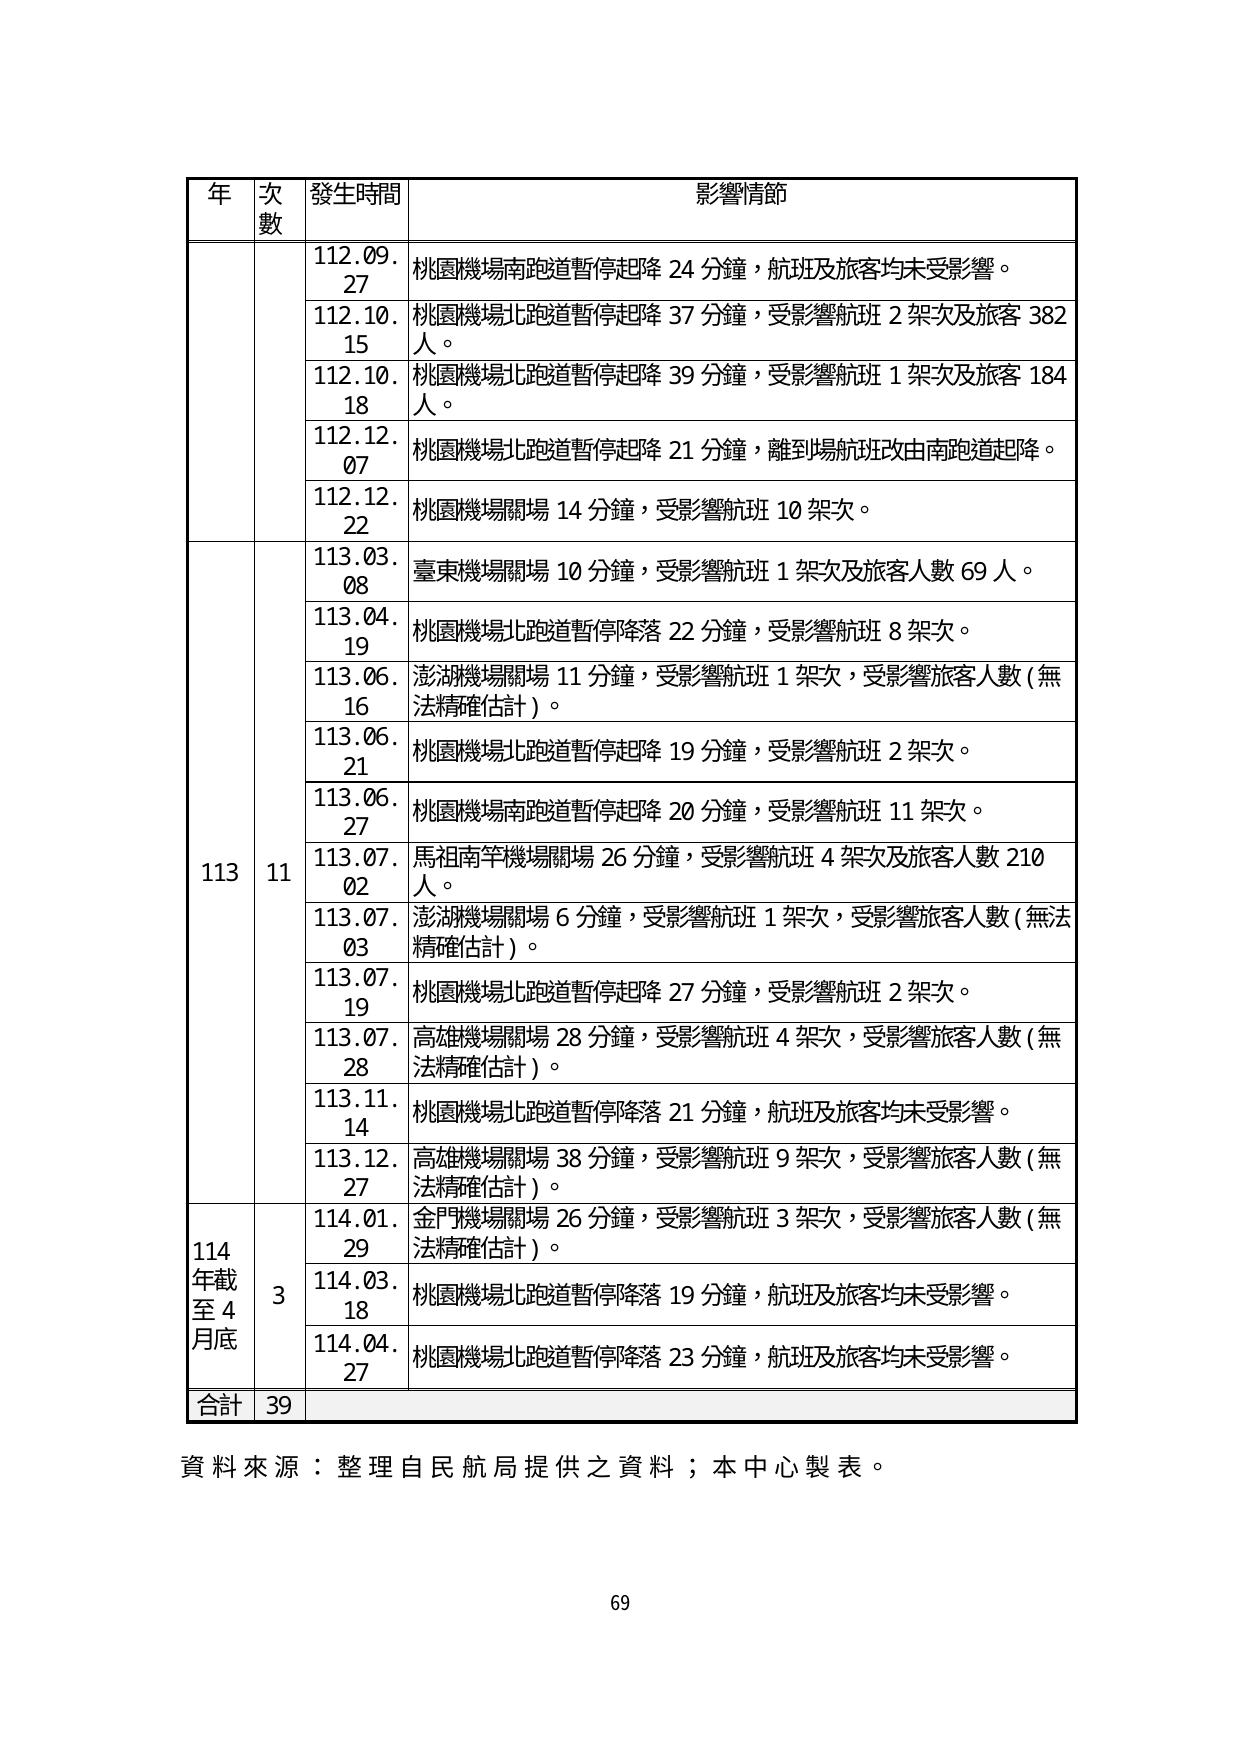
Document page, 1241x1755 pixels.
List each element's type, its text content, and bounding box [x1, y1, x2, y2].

table_cell 高雄機場關場28分鐘，受影響航班4架次，受影響旅客人數(無法精確估計)。 [409, 1023, 1075, 1082]
table_cell 桃園機場南跑道暫停起降24分鐘，航班及旅客均未受影響。 [409, 243, 1075, 300]
table_cell 113.07.19 [306, 963, 408, 1022]
table_cell 112.12.07 [306, 421, 408, 480]
table_cell 114年截至4月底 [189, 1204, 254, 1388]
table_cell 113.07.03 [306, 903, 408, 962]
table_cell 114.03.18 [306, 1264, 408, 1325]
table_cell 39 [255, 1391, 305, 1420]
table_cell 114.01.29 [306, 1204, 408, 1263]
table_cell 3 [255, 1204, 305, 1388]
table_cell 桃園機場北跑道暫停降落19分鐘，航班及旅客均未受影響。 [409, 1264, 1075, 1325]
table_cell 澎湖機場關場6分鐘，受影響航班1架次，受影響旅客人數(無法精確估計)。 [409, 903, 1075, 962]
table_cell 11 [255, 542, 305, 1203]
table_cell 桃園機場北跑道暫停降落22分鐘，受影響航班8架次。 [409, 602, 1075, 661]
table_header 次數 [255, 180, 305, 239]
table_header 年 [189, 180, 254, 239]
table_cell 113.11.14 [306, 1084, 408, 1143]
table_cell 高雄機場關場38分鐘，受影響航班9架次，受影響旅客人數(無法精確估計)。 [409, 1144, 1075, 1203]
table_cell 桃園機場北跑道暫停起降27分鐘，受影響航班2架次。 [409, 963, 1075, 1022]
table_cell 桃園機場南跑道暫停起降20分鐘，受影響航班11架次。 [409, 783, 1075, 842]
table_cell 臺東機場關場10分鐘，受影響航班1架次及旅客人數69人。 [409, 542, 1075, 601]
table_header 發生時間 [306, 180, 408, 239]
table_cell 桃園機場北跑道暫停起降21分鐘，離到場航班改由南跑道起降。 [409, 421, 1075, 480]
table_header 影響情節 [409, 180, 1075, 239]
table_cell 112.10.18 [306, 361, 408, 420]
table_cell 113.06.21 [306, 722, 408, 781]
table_cell 113.06.16 [306, 662, 408, 721]
table_cell 桃園機場關場14分鐘，受影響航班10架次。 [409, 481, 1075, 541]
table_cell 桃園機場北跑道暫停降落23分鐘，航班及旅客均未受影響。 [409, 1326, 1075, 1388]
table_cell 合計 [189, 1391, 254, 1420]
table_cell [306, 1391, 1075, 1420]
table_cell 113.12.27 [306, 1144, 408, 1203]
table_cell 桃園機場北跑道暫停起降37分鐘，受影響航班2架次及旅客382人。 [409, 301, 1075, 360]
table_cell 113.03.08 [306, 542, 408, 601]
text 資料來源：整理自民航局提供之資料；本中心製表。 [177, 1423, 1063, 1486]
table_cell 澎湖機場關場11分鐘，受影響航班1架次，受影響旅客人數(無法精確估計)。 [409, 662, 1075, 721]
table_cell 桃園機場北跑道暫停降落21分鐘，航班及旅客均未受影響。 [409, 1084, 1075, 1143]
table_cell [255, 243, 305, 541]
table_cell 112.12.22 [306, 481, 408, 541]
table_cell 桃園機場北跑道暫停起降39分鐘，受影響航班1架次及旅客184人。 [409, 361, 1075, 420]
table_cell 113.07.02 [306, 843, 408, 902]
table_cell 113.07.28 [306, 1023, 408, 1082]
table_cell 113.06.27 [306, 783, 408, 842]
table_cell 桃園機場北跑道暫停起降19分鐘，受影響航班2架次。 [409, 722, 1075, 781]
table_cell 金門機場關場26分鐘，受影響航班3架次，受影響旅客人數(無法精確估計)。 [409, 1204, 1075, 1263]
table_cell 112.09.27 [306, 243, 408, 300]
table_cell 114.04.27 [306, 1326, 408, 1388]
table_cell [189, 243, 254, 541]
table_cell 馬祖南竿機場關場26分鐘，受影響航班4架次及旅客人數210人。 [409, 843, 1075, 902]
table_cell 113 [189, 542, 254, 1203]
table_cell 113.04.19 [306, 602, 408, 661]
table_cell 112.10.15 [306, 301, 408, 360]
